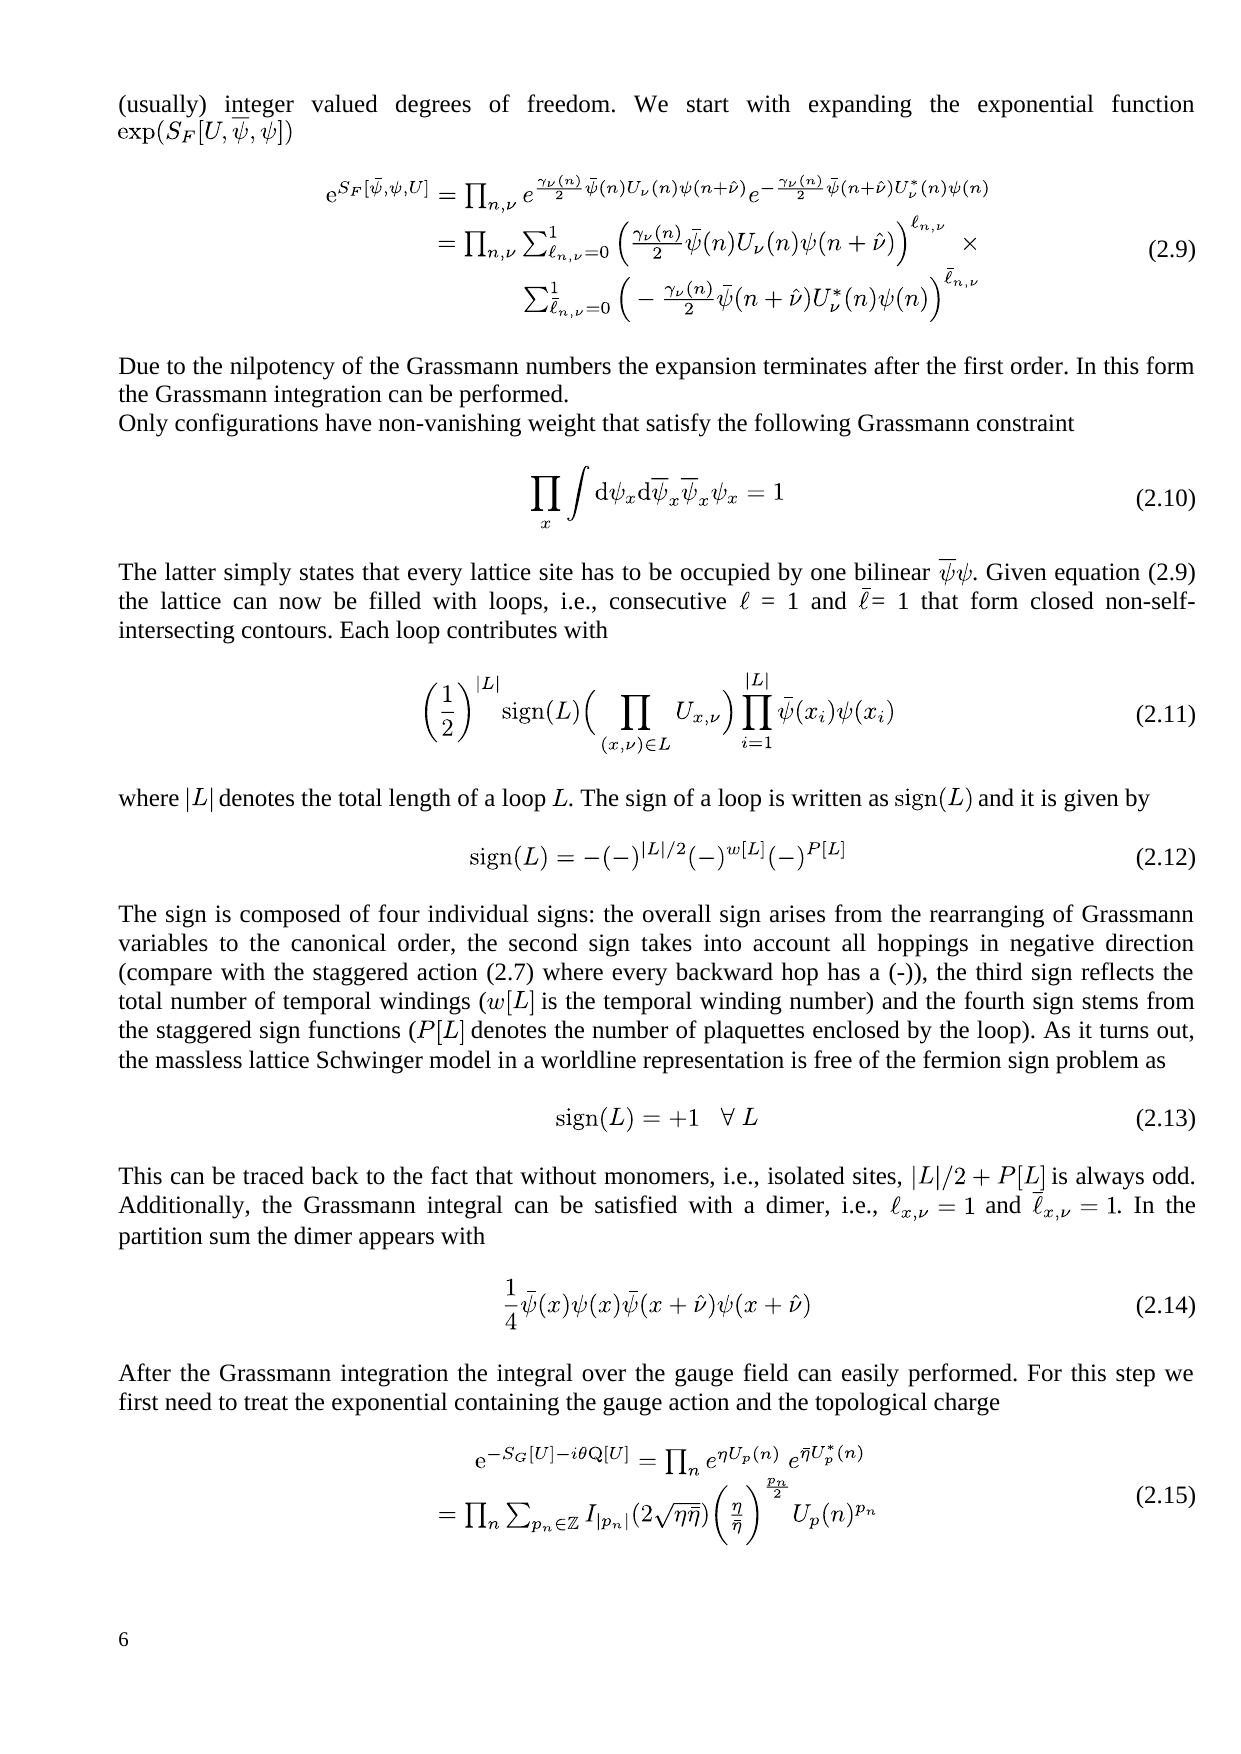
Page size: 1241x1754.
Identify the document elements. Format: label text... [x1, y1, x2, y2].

text where denotes the total length of a loop . The sign of a loop is written as and it is given by [118, 783, 1196, 812]
text (usually) integer valued degrees of freedom. We start with expanding the exponential function [118, 89, 1196, 146]
text Only configurations have non-vanishing weight that satisfy the following Grassmann constraint [118, 408, 1196, 437]
text (2.15) [749, 1444, 1196, 1545]
text (2.11) [639, 672, 1196, 754]
text [118, 1444, 830, 1545]
text [118, 175, 628, 322]
text (2.10) [782, 466, 1196, 528]
text This can be traced back to the fact that without monomers, i.e., isolated sites, is always odd. Additionally, the Grassmann integral can be satisfied with a dimer, i.e., and . In the partition sum the dimer appears with [118, 1161, 1196, 1250]
text The latter simply states that every lattice site has to be occupied by one bilinear . Given equation (2.9) the lattice can now be filled with loops, i.e., consecutive = 1 and = 1 that form closed non-self-intersecting contours. Each loop contributes with [118, 557, 1196, 643]
text (2.12) [799, 841, 1196, 871]
text (2.14) [809, 1279, 1196, 1329]
text [118, 672, 746, 754]
text (2.13) [118, 1102, 1196, 1132]
text (2.9) [819, 175, 1196, 322]
text [118, 466, 531, 528]
text After the Grassmann integration the integral over the gauge field can easily performed. For this step we first need to treat the exponential containing the gauge action and the topological charge [118, 1358, 1196, 1416]
text [118, 841, 642, 871]
text [118, 1279, 506, 1329]
text The sign is composed of four individual signs: the overall sign arises from the rearranging of Grassmann variables to the canonical order, the second sign takes into account all hoppings in negative direction (compare with the staggered action (2.7) where every backward hop has a (-)), the third sign reflects the total number of temporal windings ( is the temporal winding number) and the fourth sign stems from the staggered sign functions ( denotes the number of plaquettes enclosed by the loop). As it turns out, the massless lattice Schwinger model in a worldline representation is free of the fermion sign problem as [118, 899, 1196, 1074]
text Due to the nilpotency of the Grassmann numbers the expansion terminates after the first order. In this form the Grassmann integration can be performed. [118, 351, 1196, 408]
